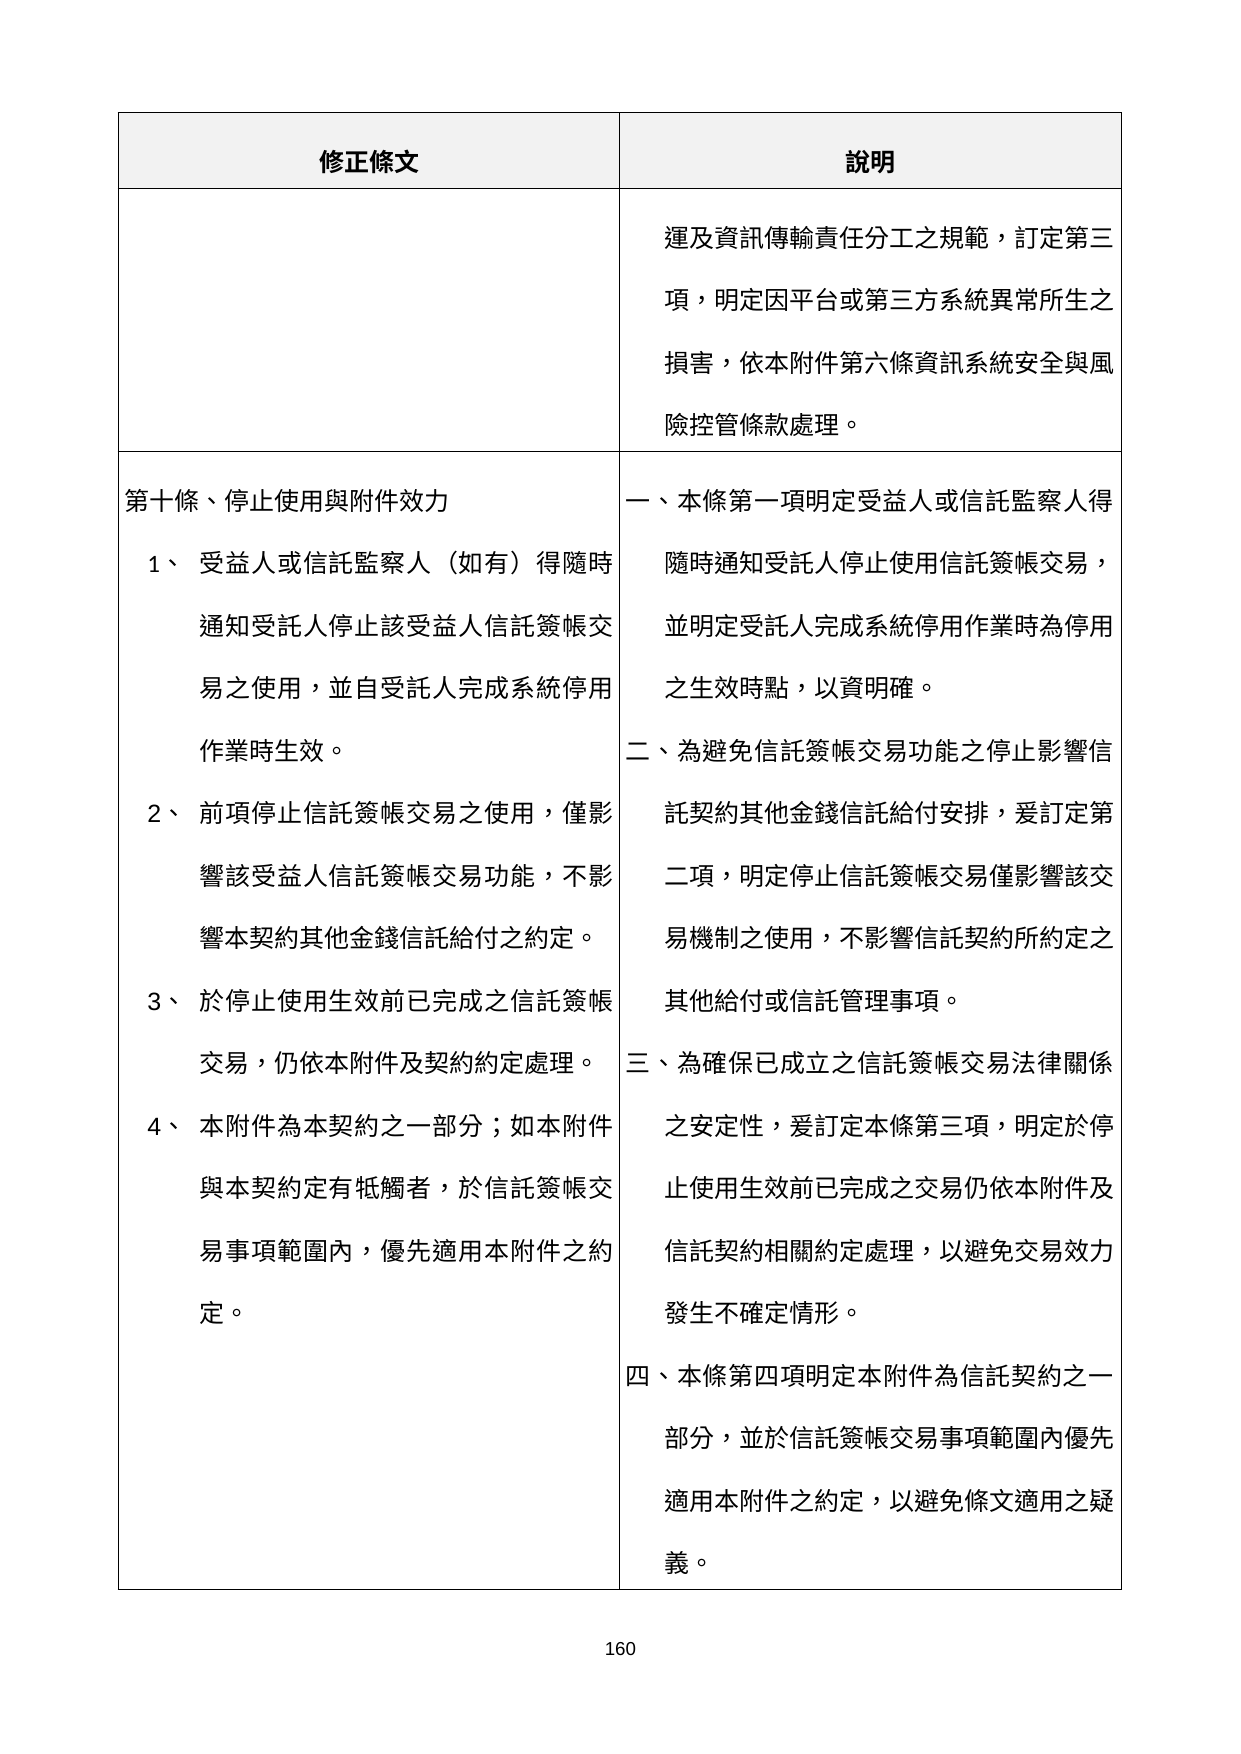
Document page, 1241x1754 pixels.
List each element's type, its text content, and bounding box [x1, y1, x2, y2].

table_cell 第十條、停止使用與附件效力 受益人或信託監察人（如有）得隨時通知受託人停止該受益人信託簽帳交易之使用，並自受託人完成系統停用作業時生效。 前項停止信託簽帳交易之使用，僅影響該受益人信託簽帳交易功能，不影響本契約其他金錢信託給付之約定。 於停止使用生效前已完成之信託簽帳交易，仍依本附件及契約約定處理。 本附件為本契約之一部分；如本附件與本契約定有牴觸者，於信託簽帳交易事項範圍內，優先適用本附件之約定。 [119, 452, 619, 1588]
table_cell 運及資訊傳輸責任分工之規範，訂定第三項，明定因平台或第三方系統異常所生之損害，依本附件第六條資訊系統安全與風險控管條款處理。 [620, 189, 1121, 451]
table_cell [119, 189, 619, 451]
table_cell 一、本條第一項明定受益人或信託監察人得隨時通知受託人停止使用信託簽帳交易，並明定受託人完成系統停用作業時為停用之生效時點，以資明確。 二、為避免信託簽帳交易功能之停止影響信託契約其他金錢信託給付安排，爰訂定第二項，明定停止信託簽帳交易僅影響該交易機制之使用，不影響信託契約所約定之其他給付或信託管理事項。 三、為確保已成立之信託簽帳交易法律關係之安定性，爰訂定本條第三項，明定於停止使用生效前已完成之交易仍依本附件及信託契約相關約定處理，以避免交易效力發生不確定情形。 四、本條第四項明定本附件為信託契約之一部分，並於信託簽帳交易事項範圍內優先適用本附件之約定，以避免條文適用之疑義。 [620, 452, 1121, 1588]
table_header 修正條文 [119, 113, 619, 188]
table_header 說明 [620, 113, 1121, 188]
